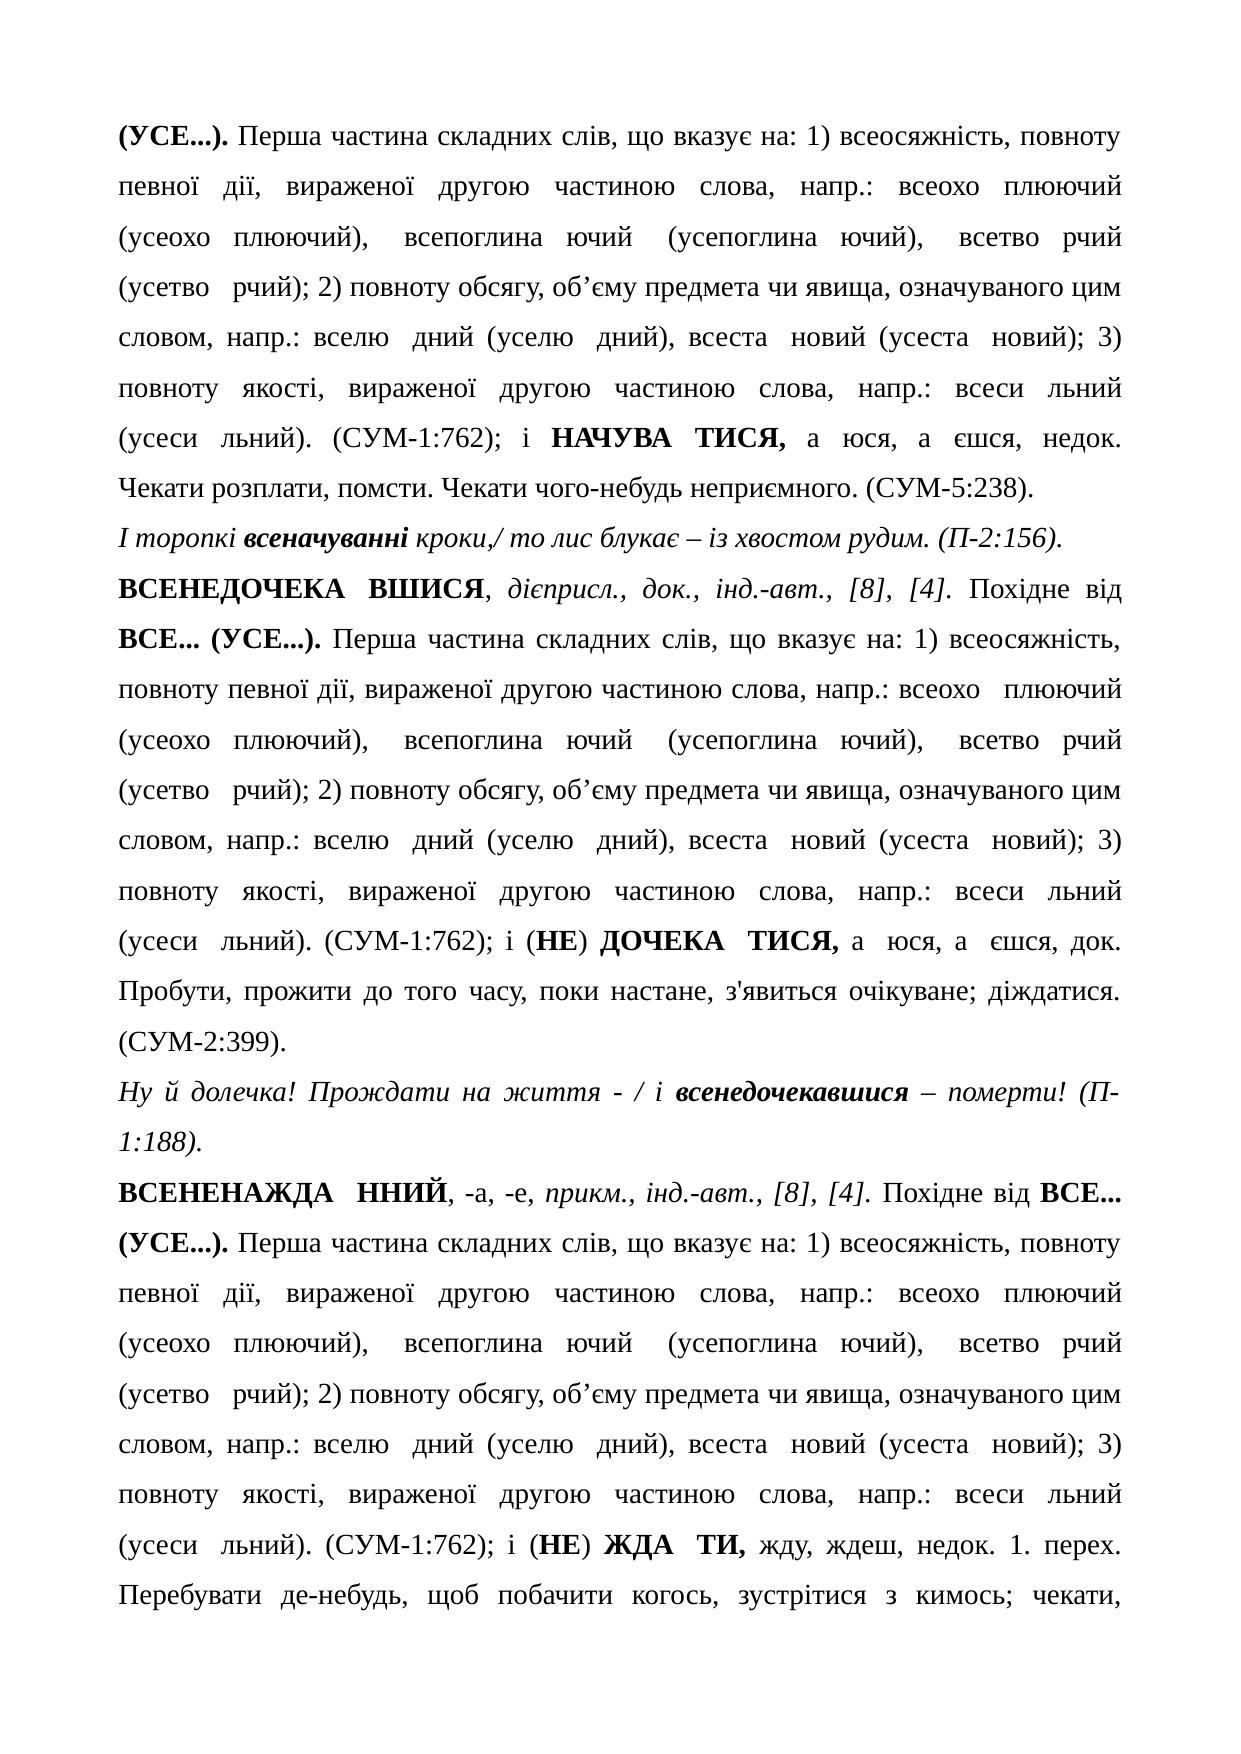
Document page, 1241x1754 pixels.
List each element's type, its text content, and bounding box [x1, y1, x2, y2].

text І торопкі всеначуванні кроки,/ то лис блукає – із хвостом рудим. (П-2:156). [118, 521, 1122, 554]
text ВсенедочекАвшися, дієприсл., док., інд.-авт., [8], [4]. Похідне від ВСЕ... (УСЕ...). Перша частина складних слів, що вказує на: 1) всеосяжність, повноту певної дії, вираженої другою частиною слова, напр.: всеохоплюючий (усеохоплюючий), всепоглинаючий (усепоглинаючий), всетворчий (усетворчий); 2) повноту обсягу, об’єму предмета чи явища, означуваного цим словом, напр.: вселюдний (уселюдний), всестановий (усестановий); 3) повноту якості, вираженої другою частиною слова, напр.: всесильний (усесильний). (СУМ-1:762); і (НЕ) ДОЧЕКАТИСЯ, аюся, аєшся, док. Пробути, прожити до того часу, поки настане, з'явиться очікуване; діждатися. (СУМ-2:399). [118, 571, 1122, 1057]
text (УСЕ...). Перша частина складних слів, що вказує на: 1) всеосяжність, повноту певної дії, вираженої другою частиною слова, напр.: всеохоплюючий (усеохоплюючий), всепоглинаючий (усепоглинаючий), всетворчий (усетворчий); 2) повноту обсягу, об’єму предмета чи явища, означуваного цим словом, напр.: вселюдний (уселюдний), всестановий (усестановий); 3) повноту якості, вираженої другою частиною слова, напр.: всесильний (усесильний). (СУМ-1:762); і НАЧУВАТИСЯ, аюся, аєшся, недок. Чекати розплати, помсти. Чекати чого-небудь неприємного. (СУМ-5:238). [118, 118, 1122, 504]
text ВсенеНАждАнний, -а, -е, прикм., інд.-авт., [8], [4]. Похідне від ВСЕ... (УСЕ...). Перша частина складних слів, що вказує на: 1) всеосяжність, повноту певної дії, вираженої другою частиною слова, напр.: всеохоплюючий (усеохоплюючий), всепоглинаючий (усепоглинаючий), всетворчий (усетворчий); 2) повноту обсягу, об’єму предмета чи явища, означуваного цим словом, напр.: вселюдний (уселюдний), всестановий (усестановий); 3) повноту якості, вираженої другою частиною слова, напр.: всесильний (усесильний). (СУМ-1:762); і (НЕ) ЖДАТИ, жду, ждеш, недок. 1. перех. Перебувати де-небудь, щоб побачити когось, зустрітися з кимось; чекати, [118, 1175, 1122, 1611]
text Ну й долечка! Прождати на життя - / і всенедочекавшися – померти! (П-1:188). [118, 1074, 1122, 1158]
